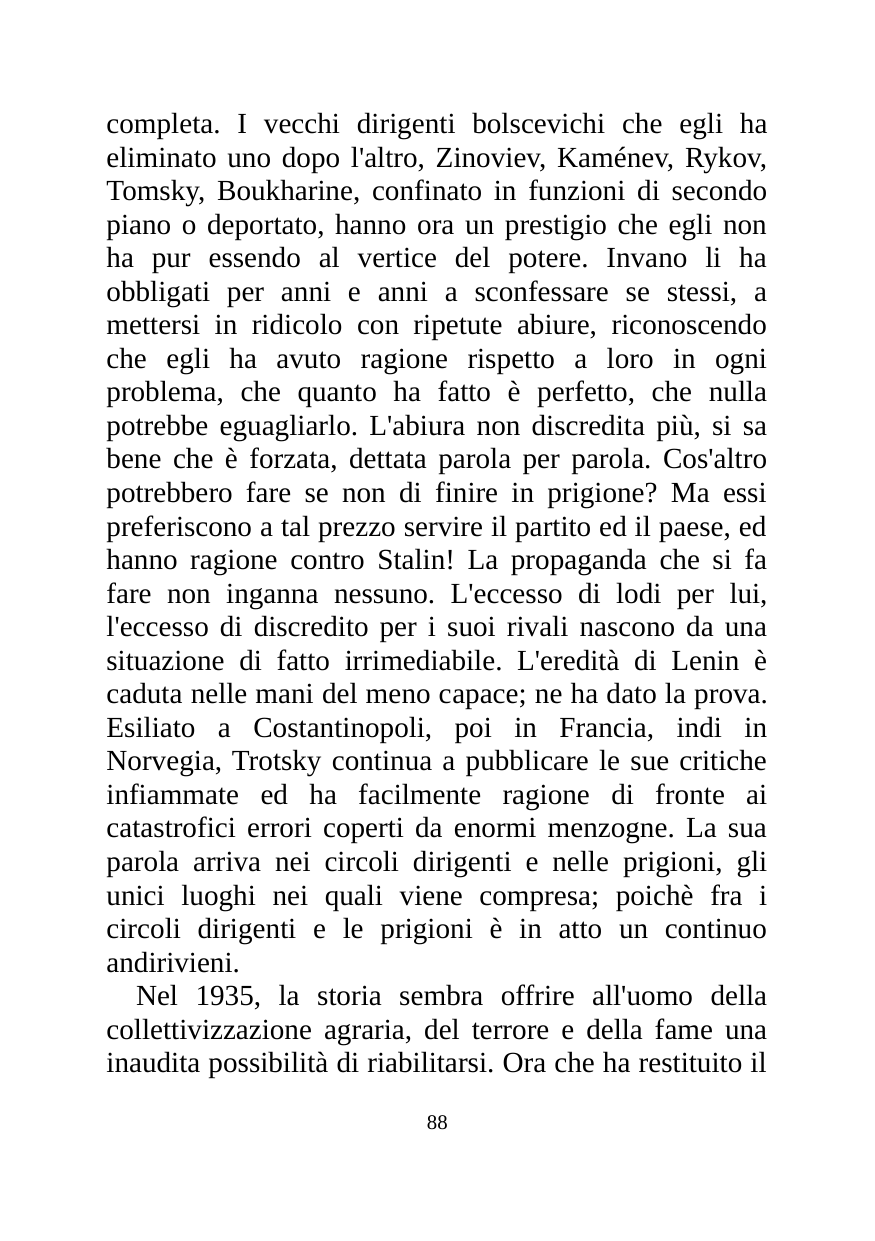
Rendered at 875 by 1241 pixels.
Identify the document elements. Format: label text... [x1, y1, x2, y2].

text Nel 1935, la storia sembra offrire all'uomo della collettivizzazione agraria, del terrore e della fame una inaudita possibilità di riabilitarsi. Ora che ha restituito il [106, 978, 768, 1079]
text completa. I vecchi dirigenti bolscevichi che egli ha eliminato uno dopo l'altro, Zinoviev, Kaménev, Rykov, Tomsky, Boukharine, confinato in funzioni di secondo piano o deportato, hanno ora un prestigio che egli non ha pur essendo al vertice del potere. Invano li ha obbligati per anni e anni a sconfessare se stessi, a mettersi in ridicolo con ripetute abiure, riconoscendo che egli ha avuto ragione rispetto a loro in ogni problema, che quanto ha fatto è perfetto, che nulla potrebbe eguagliarlo. L'abiura non discredita più, si sa bene che è forzata, dettata parola per parola. Cos'altro potrebbero fare se non di finire in prigione? Ma essi preferiscono a tal prezzo servire il partito ed il paese, ed hanno ragione contro Stalin! La propaganda che si fa fare non inganna nessuno. L'eccesso di lodi per lui, l'eccesso di discredito per i suoi rivali nascono da una situazione di fatto irrimediabile. L'eredità di Lenin è caduta nelle mani del meno capace; ne ha dato la prova. Esiliato a Costantinopoli, poi in Francia, indi in Norvegia, Trotsky continua a pubblicare le sue critiche infiammate ed ha facilmente ragione di fronte ai catastrofici errori coperti da enormi menzogne. La sua parola arriva nei circoli dirigenti e nelle prigioni, gli unici luoghi nei quali viene compresa; poichè fra i circoli dirigenti e le prigioni è in atto un continuo andirivieni. [106, 106, 768, 978]
